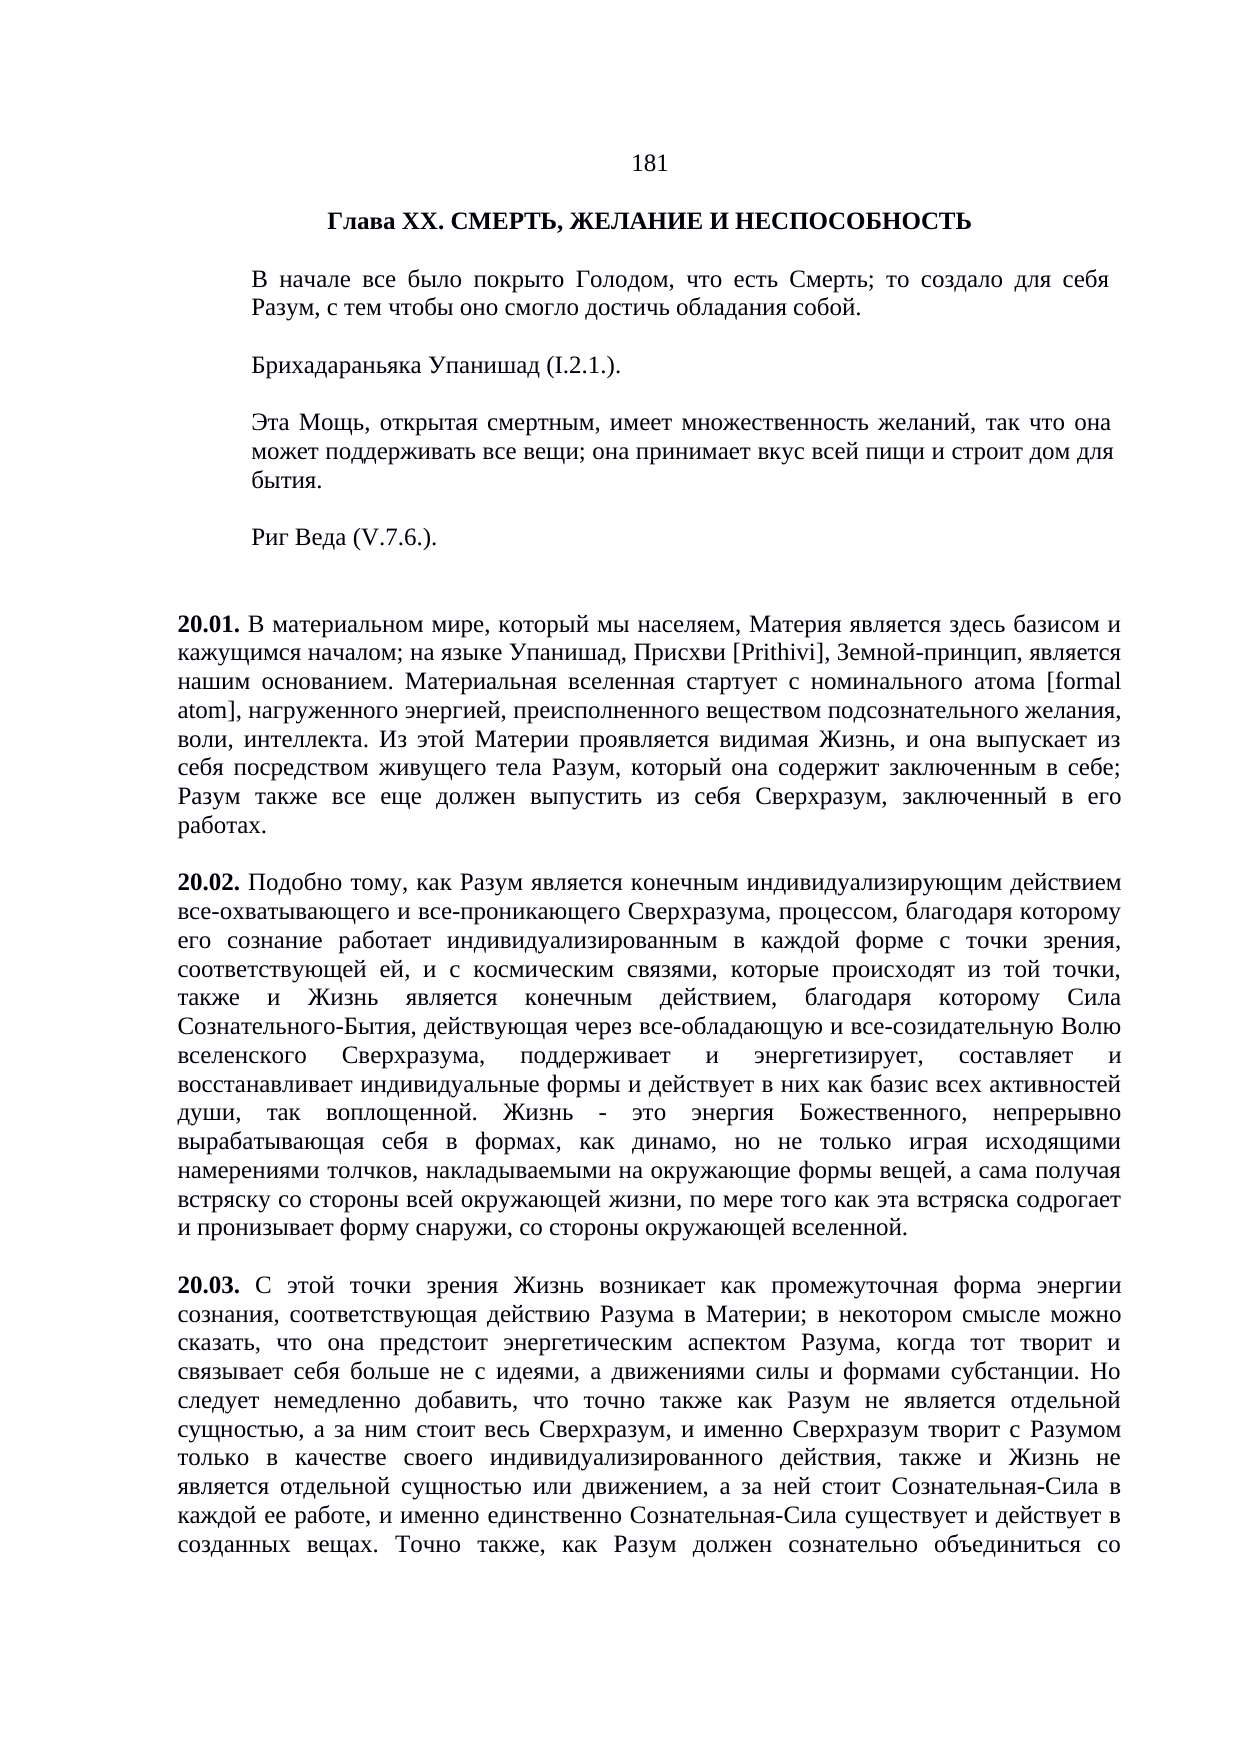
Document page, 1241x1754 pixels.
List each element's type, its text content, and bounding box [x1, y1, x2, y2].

text Брихадараньяка Упанишад (I.2.1.). [177, 350, 1122, 379]
text 20.02. Подобно тому, как Разум является конечным индивидуализирующим действием все-охватывающего и все-проникающего Сверхразума, процессом, благодаря которому его сознание работает индивидуализированным в каждой форме с точки зрения, соответствующей ей, и с космическим связями, которые происходят из той точки, также и Жизнь является конечным действием, благодаря которому Сила Сознательного-Бытия, действующая через все-обладающую и все-созидательную Волю вселенского Сверхразума, поддерживает и энергетизирует, составляет и восстанавливает индивидуальные формы и действует в них как базис всех активностей души, так воплощенной. Жизнь - это энергия Божественного, непрерывно вырабатывающая себя в формах, как динамо, но не только играя исходящими намерениями толчков, накладываемыми на окружающие формы вещей, а сама получая встряску со стороны всей окружающей жизни, по мере того как эта встряска содрогает и пронизывает форму снаружи, со стороны окружающей вселенной. [177, 867, 1122, 1241]
text 20.03. С этой точки зрения Жизнь возникает как промежуточная форма энергии сознания, соответствующая действию Разума в Материи; в некотором смысле можно сказать, что она предстоит энергетическим аспектом Разума, когда тот творит и связывает себя больше не с идеями, а движениями силы и формами субстанции. Но следует немедленно добавить, что точно также как Разум не является отдельной сущностью, а за ним стоит весь Сверхразум, и именно Сверхразум творит с Разумом только в качестве своего индивидуализированного действия, также и Жизнь не является отдельной сущностью или движением, а за ней стоит Сознательная-Сила в каждой ее работе, и именно единственно Сознательная-Сила существует и действует в созданных вещах. Точно также, как Разум должен сознательно объединиться со [177, 1270, 1122, 1557]
text Риг Веда (V.7.6.). [177, 522, 1122, 551]
text Эта Мощь, открытая смертным, имеет множественность желаний, так что она может поддерживать все вещи; она принимает вкус всей пищи и строит дом для бытия. [177, 407, 1122, 494]
text Глава XX. СМЕРТЬ, ЖЕЛАНИЕ И НЕСПОСОБНОСТЬ [177, 206, 1122, 235]
text В начале все было покрыто Голодом, что есть Смерть; то создало для себя Разум, с тем чтобы оно смогло достичь обладания собой. [177, 264, 1122, 321]
text 20.01. В материальном мире, который мы населяем, Материя является здесь базисом и кажущимся началом; на языке Упанишад, Присхви [Prithivi], Земной-принцип, является нашим основанием. Материальная вселенная стартует с номинального атома [formal atom], нагруженного энергией, преисполненного веществом подсознательного желания, воли, интеллекта. Из этой Материи проявляется видимая Жизнь, и она выпускает из себя посредством живущего тела Разум, который она содержит заключенным в себе; Разум также все еще должен выпустить из себя Сверхразум, заключенный в его работах. [177, 609, 1122, 839]
